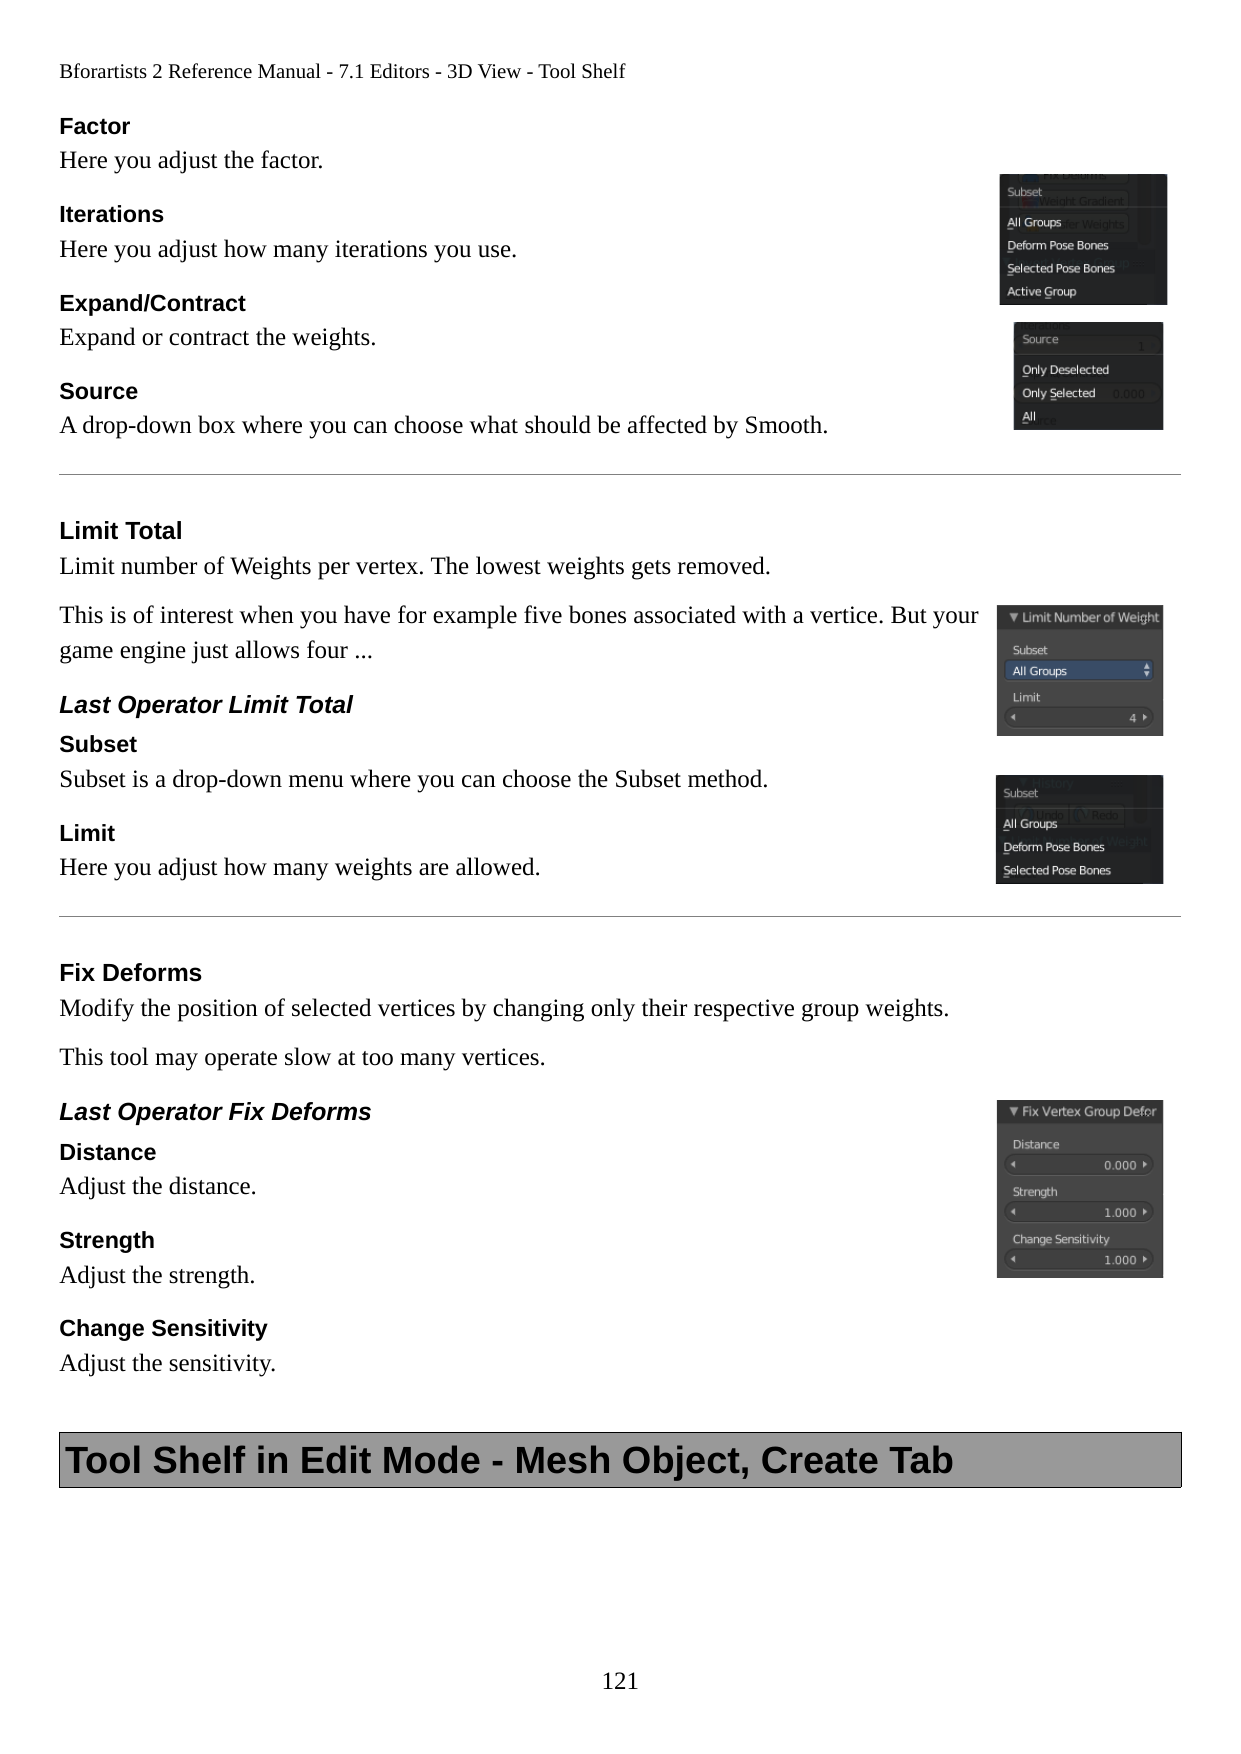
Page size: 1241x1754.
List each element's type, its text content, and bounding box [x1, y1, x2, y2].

text Adjust the strength. [59, 1260, 1181, 1288]
subtitle Limit Total [59, 516, 1181, 545]
text Limit number of Weights per vertex. The lowest weights gets removed. [59, 551, 1181, 580]
table_header Tool Shelf in Edit Mode - Mesh Object, Create Tab [60, 1433, 1181, 1487]
subtitle Strength [59, 1227, 996, 1253]
text Modify the position of selected vertices by changing only their respective group weights. [59, 993, 1181, 1022]
text Adjust the sensitivity. [59, 1348, 1181, 1377]
subtitle [1168, 201, 1181, 228]
picture [996, 1100, 1164, 1278]
subtitle [1164, 819, 1181, 846]
text [1164, 1171, 1181, 1200]
text This tool may operate slow at too many vertices. [59, 1042, 1181, 1071]
picture [995, 775, 1164, 884]
subtitle Factor [59, 113, 1181, 139]
text Here you adjust how many weights are allowed. [59, 852, 995, 881]
text Here you adjust the factor. [59, 146, 1181, 174]
subtitle [1164, 1138, 1181, 1165]
picture [999, 174, 1168, 305]
subtitle [1164, 378, 1181, 404]
text Expand or contract the weights. [59, 322, 1013, 351]
subtitle Distance [59, 1138, 996, 1165]
subtitle Change Sensitivity [59, 1315, 1181, 1342]
subtitle Subset [59, 731, 1181, 758]
subtitle Iterations [59, 201, 999, 228]
text Subset is a drop-down menu where you can choose the Subset method. [59, 764, 1181, 793]
text Adjust the distance. [59, 1171, 996, 1200]
text A drop-down box where you can choose what should be affected by Smooth. [59, 411, 1181, 439]
subtitle Limit [59, 819, 995, 846]
subtitle Source [59, 378, 1013, 404]
subtitle Fix Deforms [59, 958, 1181, 987]
subtitle Last Operator Limit Total [59, 690, 996, 718]
picture [996, 605, 1164, 736]
text Here you adjust how many iterations you use. [59, 234, 999, 263]
subtitle Expand/Contract [59, 289, 1181, 316]
picture [1013, 322, 1164, 430]
subtitle Last Operator Fix Deforms [59, 1097, 1181, 1126]
subtitle [1164, 1227, 1181, 1253]
text This is of interest when you have for example five bones associated with a vertice. But your game engine just allows four ... [59, 600, 1181, 663]
